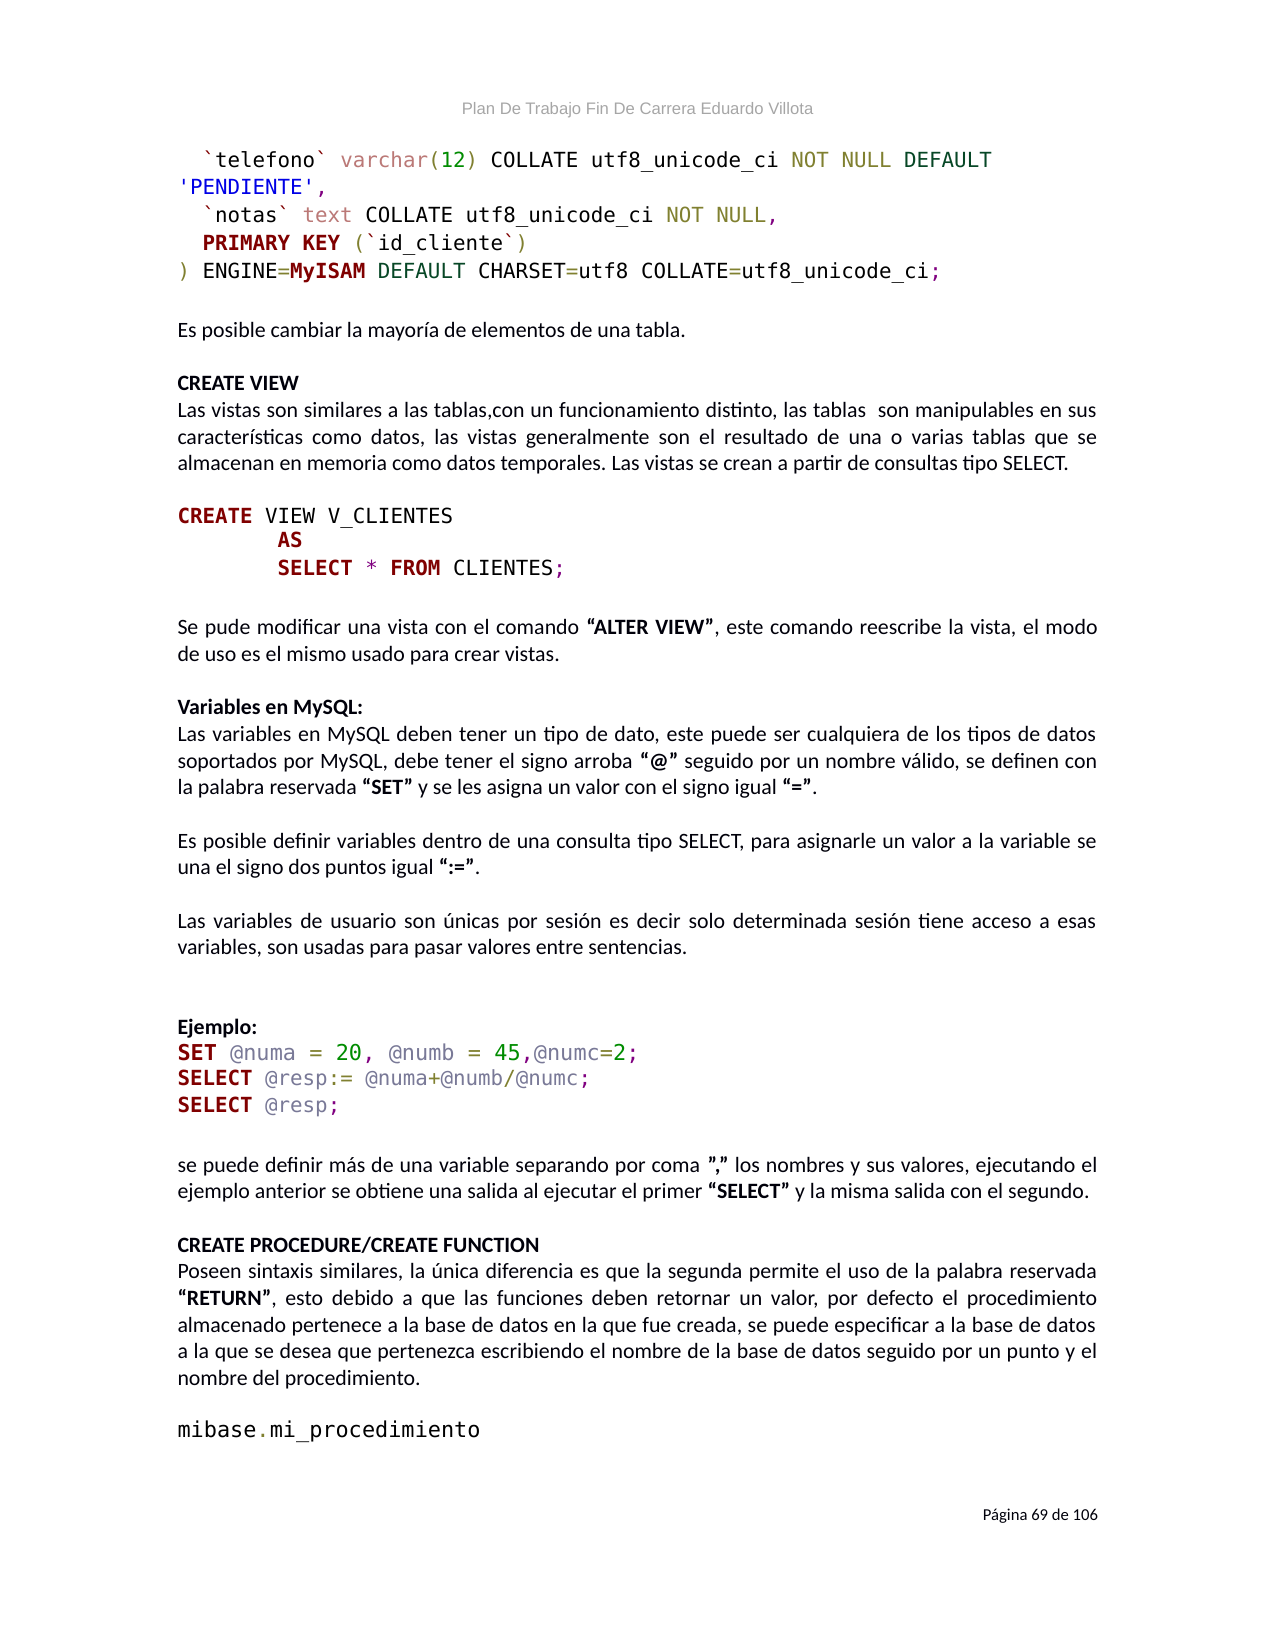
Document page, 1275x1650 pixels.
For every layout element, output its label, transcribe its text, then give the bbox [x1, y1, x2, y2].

text Es posible cambiar la mayoría de elementos de una tabla. [177, 316, 1098, 343]
text CREATE VIEW [177, 369, 1098, 396]
text Poseen sintaxis similares, la única diferencia es que la segunda permite el uso de la palabra reservada “RETURN”, esto debido a que las funciones deben retornar un valor, por defecto el procedimiento almacenado pertenece a la base de datos en la que fue creada, se puede especificar a la base de datos a la que se desea que pertenezca escribiendo el nombre de la base de datos seguido por un punto y el nombre del procedimiento. [177, 1257, 1098, 1391]
text Es posible definir variables dentro de una consulta tipo SELECT, para asignarle un valor a la variable se una el signo dos puntos igual “:=”. [177, 827, 1098, 880]
text SELECT @resp; [177, 1093, 1098, 1118]
text `telefono` varchar(12) COLLATE utf8_unicode_ci NOT NULL DEFAULT 'PENDIENTE', [177, 148, 1098, 200]
text SELECT @resp:= @numa+@numb/@numc; [177, 1066, 1098, 1090]
text CREATE VIEW V_CLIENTES [177, 504, 1098, 528]
text Las variables en MySQL deben tener un tipo de dato, este puede ser cualquiera de los tipos de datos soportados por MySQL, debe tener el signo arroba “@” seguido por un nombre válido, se definen con la palabra reservada “SET” y se les asigna un valor con el signo igual “=”. [177, 720, 1098, 800]
text Las vistas son similares a las tablas,con un funcionamiento distinto, las tablas son manipulables en sus características como datos, las vistas generalmente son el resultado de una o varias tablas que se almacenan en memoria como datos temporales. Las vistas se crean a partir de consultas tipo SELECT. [177, 396, 1098, 476]
text Se pude modificar una vista con el comando “ALTER VIEW”, este comando reescribe la vista, el modo de uso es el mismo usado para crear vistas. [177, 613, 1098, 667]
text Ejemplo: [177, 1013, 1098, 1040]
text Variables en MySQL: [177, 693, 1098, 720]
text mibase.mi_procedimiento [177, 1417, 1098, 1443]
text AS [177, 528, 1098, 553]
text CREATE PROCEDURE/CREATE FUNCTION [177, 1231, 1098, 1257]
text `notas` text COLLATE utf8_unicode_ci NOT NULL, [177, 203, 1098, 227]
text SET @numa = 20, @numb = 45,@numc=2; [177, 1040, 1098, 1066]
text PRIMARY KEY (`id_cliente`) [177, 231, 1098, 255]
text Las variables de usuario son únicas por sesión es decir solo determinada sesión tiene acceso a esas variables, son usadas para pasar valores entre sentencias. [177, 907, 1098, 960]
text se puede definir más de una variable separando por coma ”,” los nombres y sus valores, ejecutando el ejemplo anterior se obtiene una salida al ejecutar el primer “SELECT” y la misma salida con el segundo. [177, 1151, 1098, 1204]
text SELECT * FROM CLIENTES; [177, 556, 1098, 581]
text ) ENGINE=MyISAM DEFAULT CHARSET=utf8 COLLATE=utf8_unicode_ci; [177, 259, 1098, 283]
